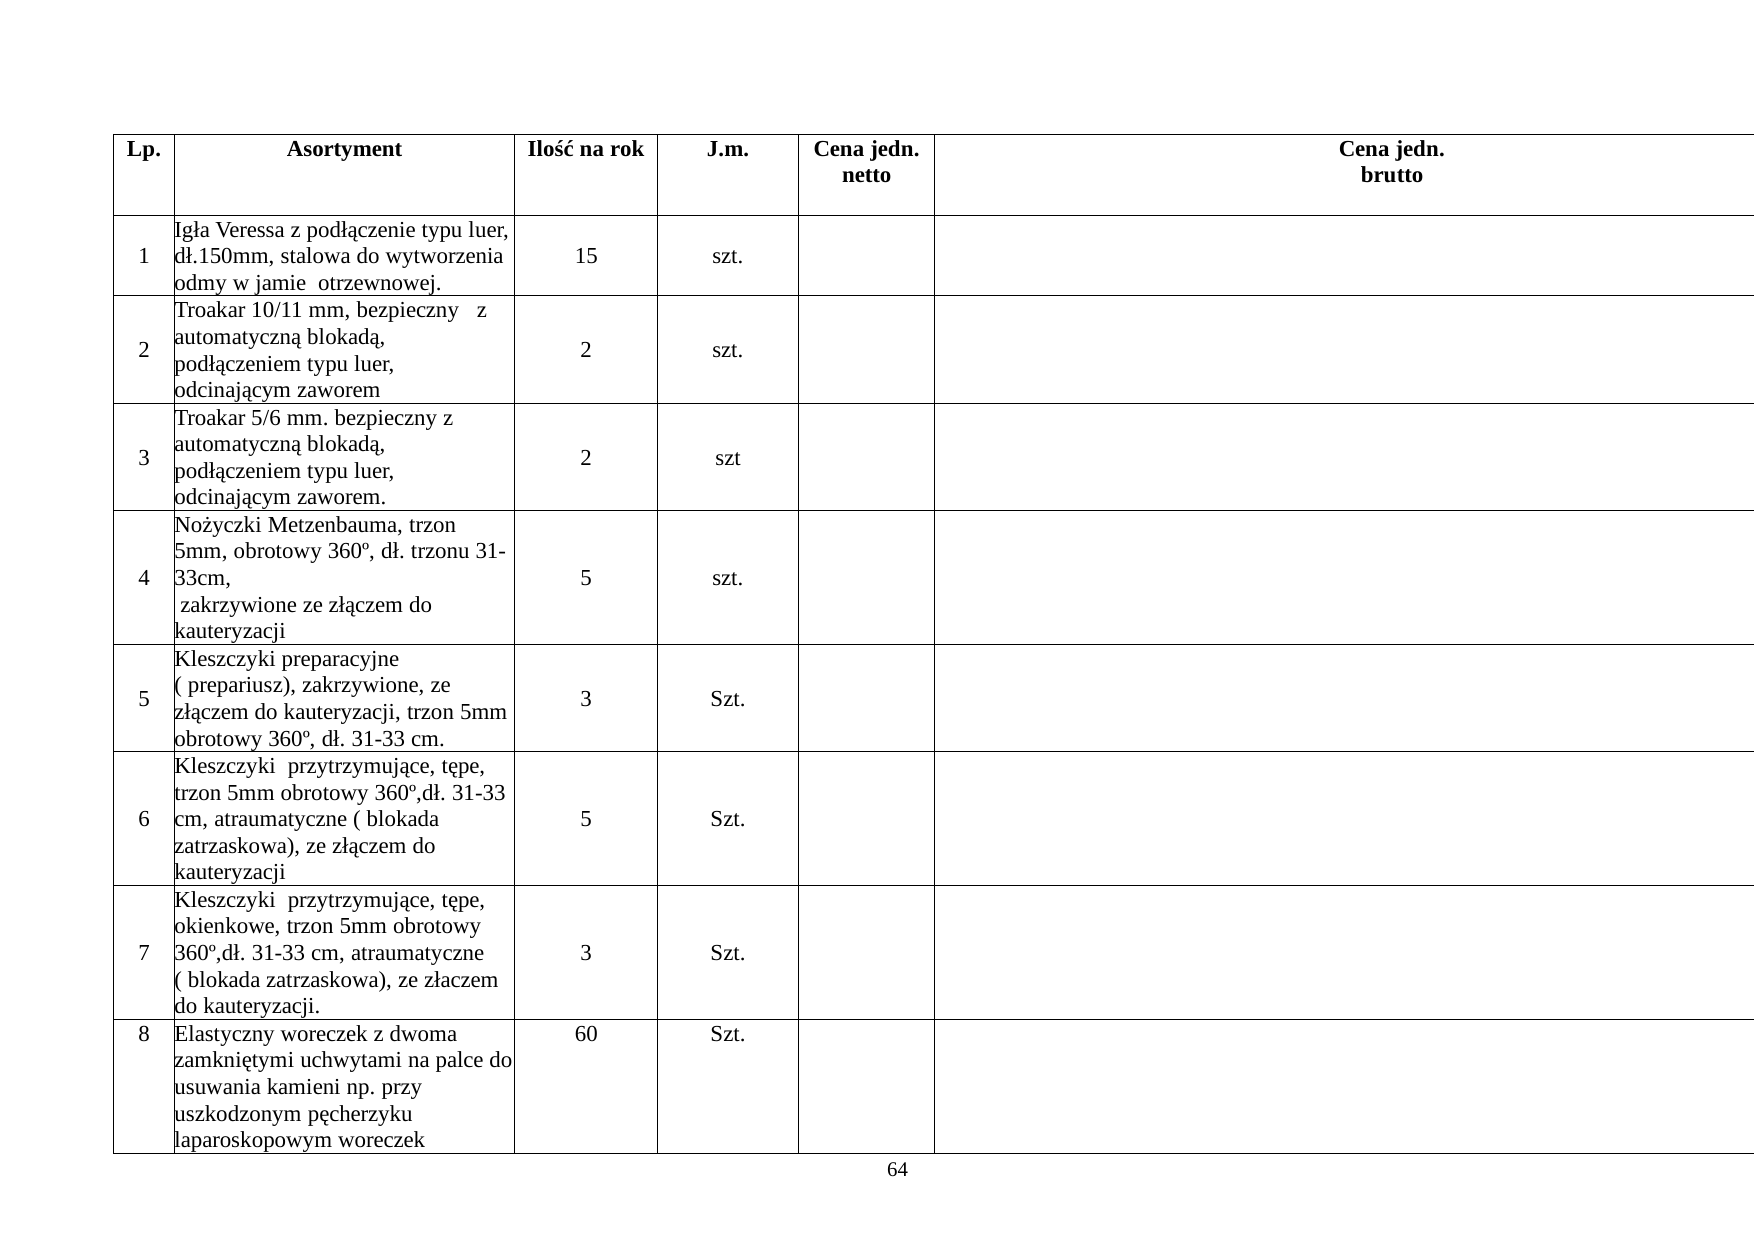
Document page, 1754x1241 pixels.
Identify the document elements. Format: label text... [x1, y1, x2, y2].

table_cell [935, 645, 1754, 751]
table_cell szt. [658, 216, 798, 295]
table_header Ilość na rok [515, 135, 657, 214]
table_cell szt. [658, 296, 798, 402]
table_cell 5 [515, 511, 657, 644]
table_cell 8 [114, 1020, 174, 1152]
table_cell szt. [658, 511, 798, 644]
table_cell [935, 511, 1754, 644]
table_cell Troakar 5/6 mm. bezpieczny z automatyczną blokadą, podłączeniem typu luer, odcinającym zaworem. [175, 404, 514, 510]
table_cell [799, 296, 934, 402]
table_cell Szt. [658, 1020, 798, 1152]
table_cell 2 [515, 404, 657, 510]
table_cell 60 [515, 1020, 657, 1152]
table_header Cena jedn. netto [799, 135, 934, 214]
table_cell [799, 752, 934, 885]
table_cell Kleszczyki przytrzymujące, tępe, okienkowe, trzon 5mm obrotowy 360º,dł. 31-33 cm, atraumatyczne ( blokada zatrzaskowa), ze złaczem do kauteryzacji. [175, 886, 514, 1019]
table_cell 15 [515, 216, 657, 295]
table_cell [799, 645, 934, 751]
table_cell Troakar 10/11 mm, bezpieczny z automatyczną blokadą, podłączeniem typu luer, odcinającym zaworem [175, 296, 514, 402]
table_cell 4 [114, 511, 174, 644]
table_cell szt [658, 404, 798, 510]
table_cell [935, 216, 1754, 295]
table_header Cena jedn. brutto [935, 135, 1754, 214]
table_cell 7 [114, 886, 174, 1019]
table_cell Szt. [658, 752, 798, 885]
table_header Asortyment [175, 135, 514, 214]
table_cell [935, 1020, 1754, 1152]
table_cell Szt. [658, 886, 798, 1019]
table_cell 2 [114, 296, 174, 402]
table_cell 2 [515, 296, 657, 402]
table_cell 1 [114, 216, 174, 295]
table_cell Elastyczny woreczek z dwoma zamkniętymi uchwytami na palce do usuwania kamieni np. przy uszkodzonym pęcherzyku laparoskopowym woreczek [175, 1020, 514, 1152]
table_cell 5 [114, 645, 174, 751]
table_cell [799, 886, 934, 1019]
table_cell 3 [515, 886, 657, 1019]
table_header Lp. [114, 135, 174, 214]
table_cell Nożyczki Metzenbauma, trzon 5mm, obrotowy 360º, dł. trzonu 31-33cm, zakrzywione ze złączem do kauteryzacji [175, 511, 514, 644]
table_cell 6 [114, 752, 174, 885]
table_cell [799, 511, 934, 644]
table_cell 3 [515, 645, 657, 751]
table_cell [935, 886, 1754, 1019]
table_cell [935, 404, 1754, 510]
table_cell Kleszczyki preparacyjne ( prepariusz), zakrzywione, ze złączem do kauteryzacji, trzon 5mm obrotowy 360º, dł. 31-33 cm. [175, 645, 514, 751]
table_cell 3 [114, 404, 174, 510]
table_header J.m. [658, 135, 798, 214]
table_cell 5 [515, 752, 657, 885]
table_cell [799, 216, 934, 295]
table_cell [935, 752, 1754, 885]
table_cell [935, 296, 1754, 402]
table_cell [799, 404, 934, 510]
table_cell Szt. [658, 645, 798, 751]
table_cell Kleszczyki przytrzymujące, tępe, trzon 5mm obrotowy 360º,dł. 31-33 cm, atraumatyczne ( blokada zatrzaskowa), ze złączem do kauteryzacji [175, 752, 514, 885]
table_cell [799, 1020, 934, 1152]
table_cell Igła Veressa z podłączenie typu luer, dł.150mm, stalowa do wytworzenia odmy w jamie otrzewnowej. [175, 216, 514, 295]
